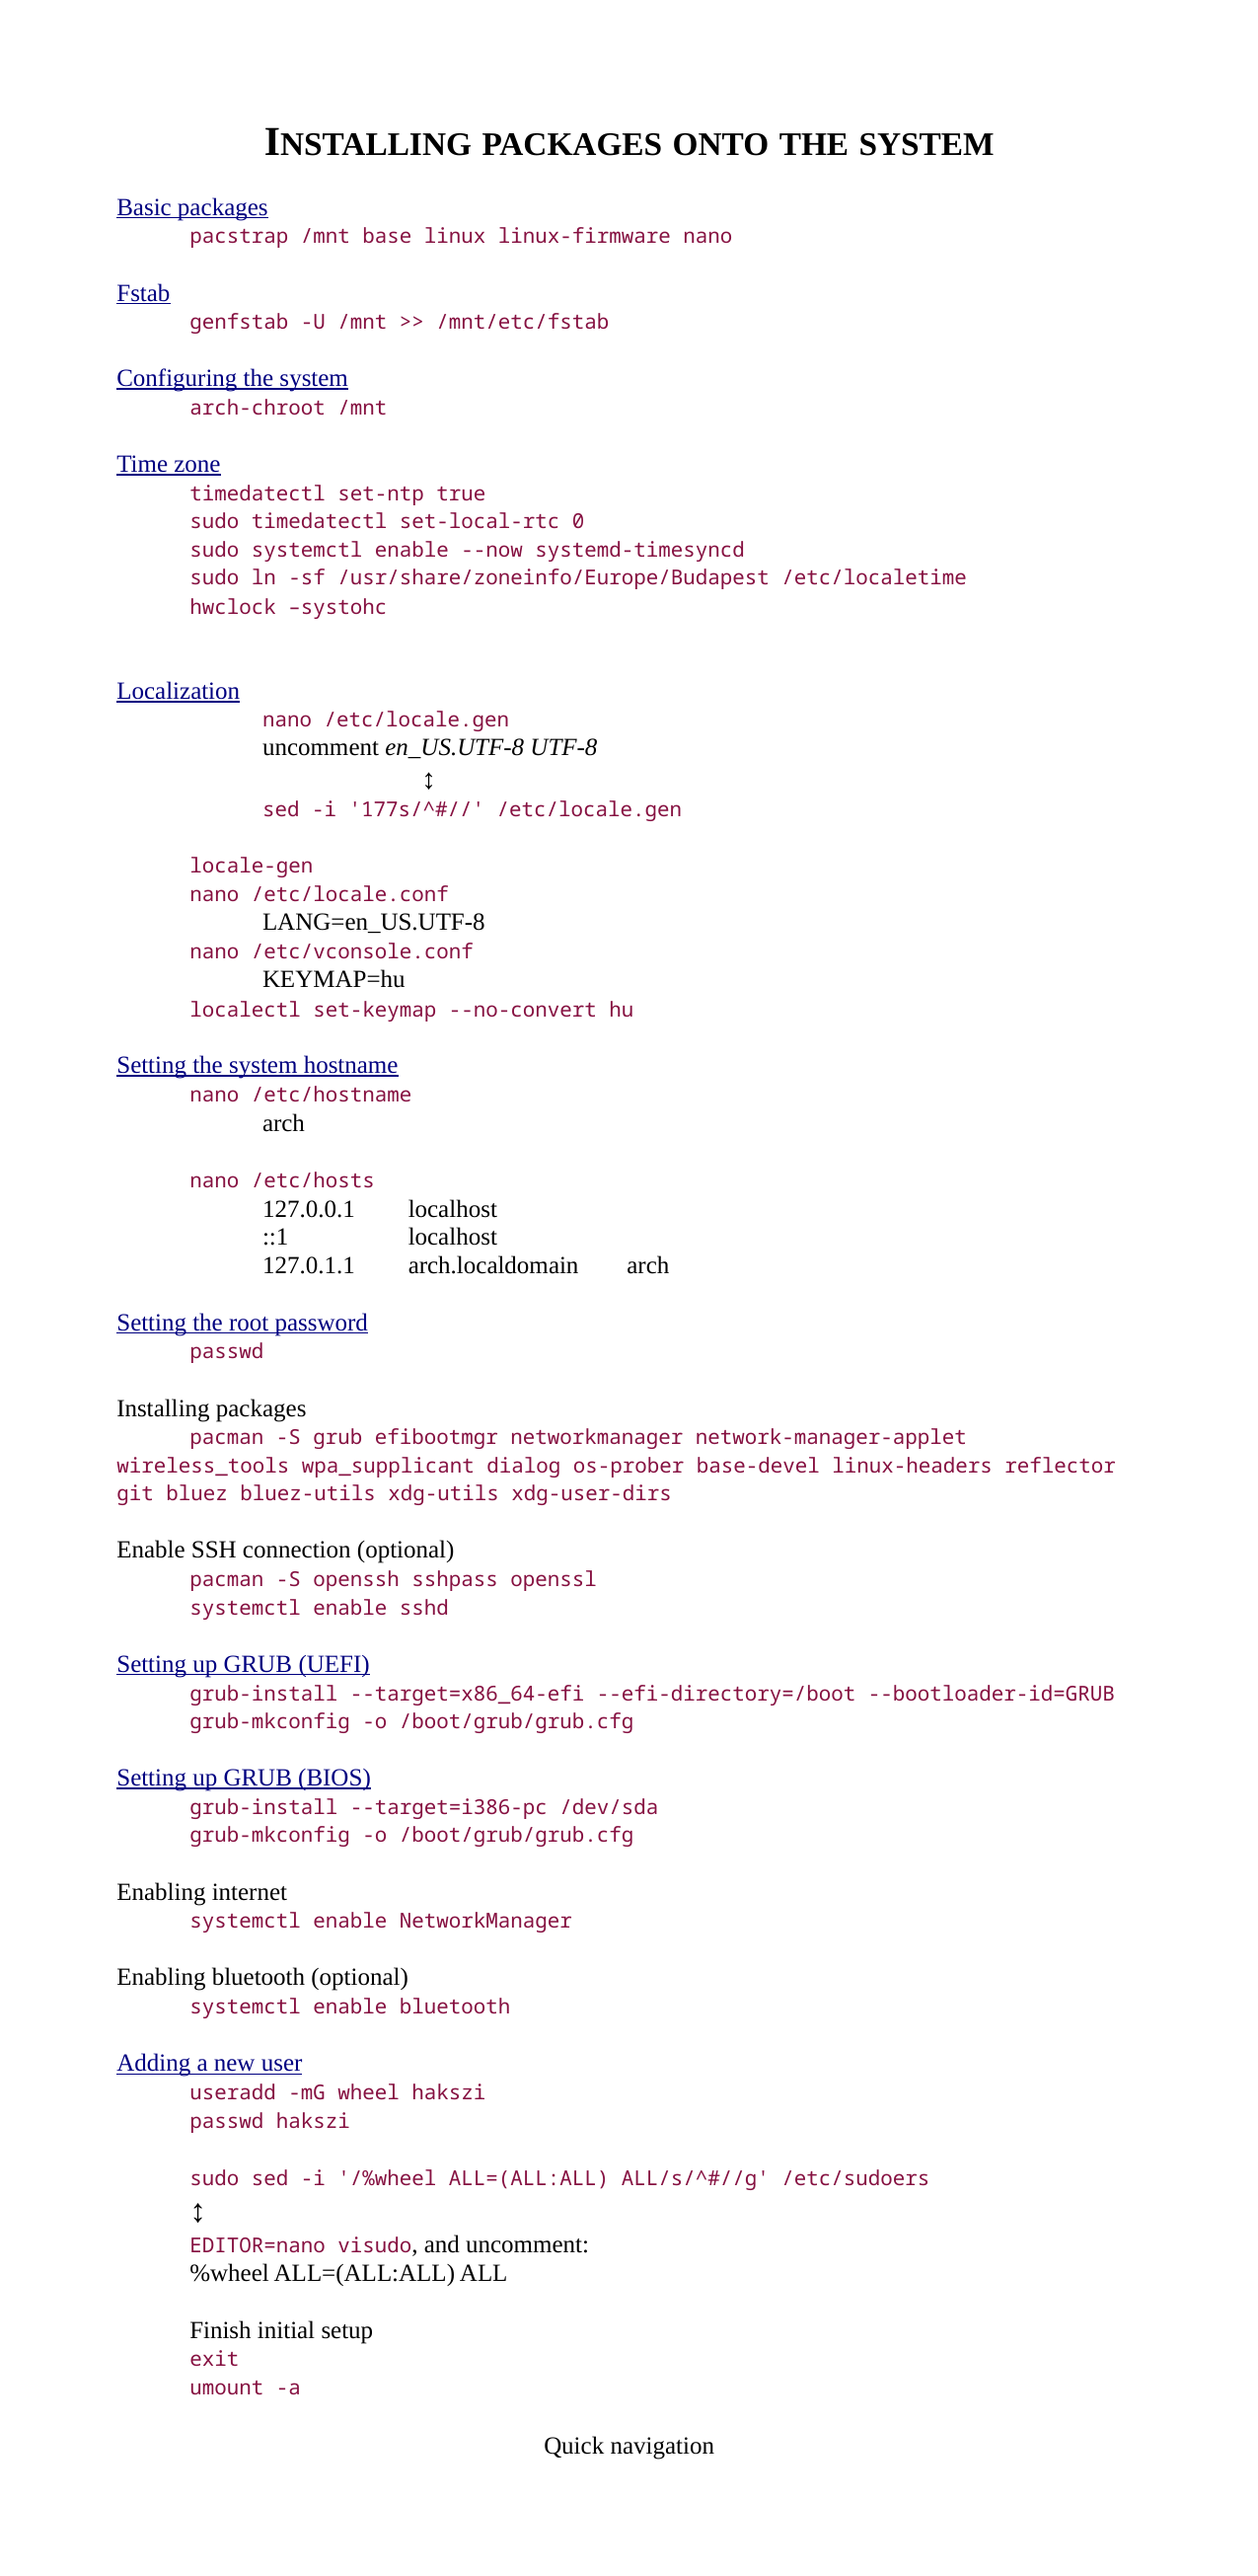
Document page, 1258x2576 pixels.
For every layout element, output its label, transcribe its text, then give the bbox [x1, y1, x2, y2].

text EDITOR=nano visudo, and uncomment: [116, 2230, 1142, 2258]
text Localization [116, 676, 1142, 705]
text hwclock –systohc [116, 591, 1142, 620]
text Basic packages [116, 192, 1142, 220]
text locale-gen [116, 851, 1142, 879]
text pacman -S openssh sshpass openssl [116, 1563, 1142, 1593]
text Setting the root password [116, 1308, 1142, 1335]
text Setting the system hostname [116, 1050, 1142, 1079]
text nano /etc/vconsole.conf [116, 937, 1142, 964]
text Installing packages onto the system [116, 116, 1142, 164]
text Fstab [116, 278, 1142, 307]
text arch [116, 1108, 1142, 1137]
text ::1 localhost [116, 1222, 1142, 1250]
text Setting up GRUB (UEFI) [116, 1649, 1142, 1678]
text nano /etc/locale.gen [116, 705, 1142, 732]
text Enabling internet [116, 1877, 1142, 1905]
text Installing packages [116, 1394, 1142, 1422]
text grub-mkconfig -o /boot/grub/grub.cfg [116, 1706, 1142, 1735]
text sudo sed -i '/%wheel ALL=(ALL:ALL) ALL/s/^#//g' /etc/sudoers [116, 2162, 1142, 2191]
text ↕ [116, 2191, 1142, 2230]
text uncomment en_US.UTF-8 UTF-8 [116, 732, 1142, 762]
text Time zone [116, 449, 1142, 478]
text Setting up GRUB (BIOS) [116, 1763, 1142, 1791]
text sudo ln -sf /usr/share/zoneinfo/Europe/Budapest /etc/localetime [116, 563, 1142, 591]
text passwd [116, 1335, 1142, 1365]
text umount -a [116, 2373, 1142, 2400]
text %wheel ALL=(ALL:ALL) ALL [116, 2258, 1142, 2287]
text sudo timedatectl set-local-rtc 0 [116, 506, 1142, 535]
text passwd hakszi [116, 2106, 1142, 2134]
text LANG=en_US.UTF-8 [116, 907, 1142, 937]
text nano /etc/hosts [116, 1165, 1142, 1194]
text systemctl enable sshd [116, 1593, 1142, 1621]
text nano /etc/hostname [116, 1079, 1142, 1108]
text 127.0.0.1 localhost [116, 1194, 1142, 1222]
text systemctl enable bluetooth [116, 1991, 1142, 2020]
text useradd -mG wheel hakszi [116, 2077, 1142, 2106]
text timedatectl set-ntp true [116, 478, 1142, 506]
text 127.0.1.1 arch.localdomain arch [116, 1250, 1142, 1279]
text exit [116, 2343, 1142, 2373]
text ↕ [116, 762, 1142, 796]
text sed -i '177s/^#//' /etc/locale.gen [116, 796, 1142, 823]
text Finish initial setup [116, 2315, 1142, 2343]
text Adding a new user [116, 2049, 1142, 2077]
text pacman -S grub efibootmgr networkmanager network-manager-applet wireless_tools wpa_supplicant dialog os-prober base-devel linux-headers reflector git bluez bluez-utils xdg-utils xdg-user-dirs [116, 1422, 1142, 1507]
text sudo systemctl enable --now systemd-timesyncd [116, 535, 1142, 563]
text Configuring the system [116, 363, 1142, 392]
text localectl set-keymap --no-convert hu [116, 994, 1142, 1023]
text nano /etc/locale.conf [116, 879, 1142, 907]
text genfstab -U /mnt >> /mnt/etc/fstab [116, 307, 1142, 336]
text Enable SSH connection (optional) [116, 1536, 1142, 1563]
text grub-mkconfig -o /boot/grub/grub.cfg [116, 1820, 1142, 1849]
text systemctl enable NetworkManager [116, 1905, 1142, 1934]
text pacstrap /mnt base linux linux-firmware nano [116, 220, 1142, 250]
text grub-install --target=x86_64-efi --efi-directory=/boot --bootloader-id=GRUB [116, 1678, 1142, 1706]
text arch-chroot /mnt [116, 392, 1142, 421]
text Enabling bluetooth (optional) [116, 1962, 1142, 1991]
text grub-install --target=i386-pc /dev/sda [116, 1791, 1142, 1820]
text KEYMAP=hu [116, 964, 1142, 994]
